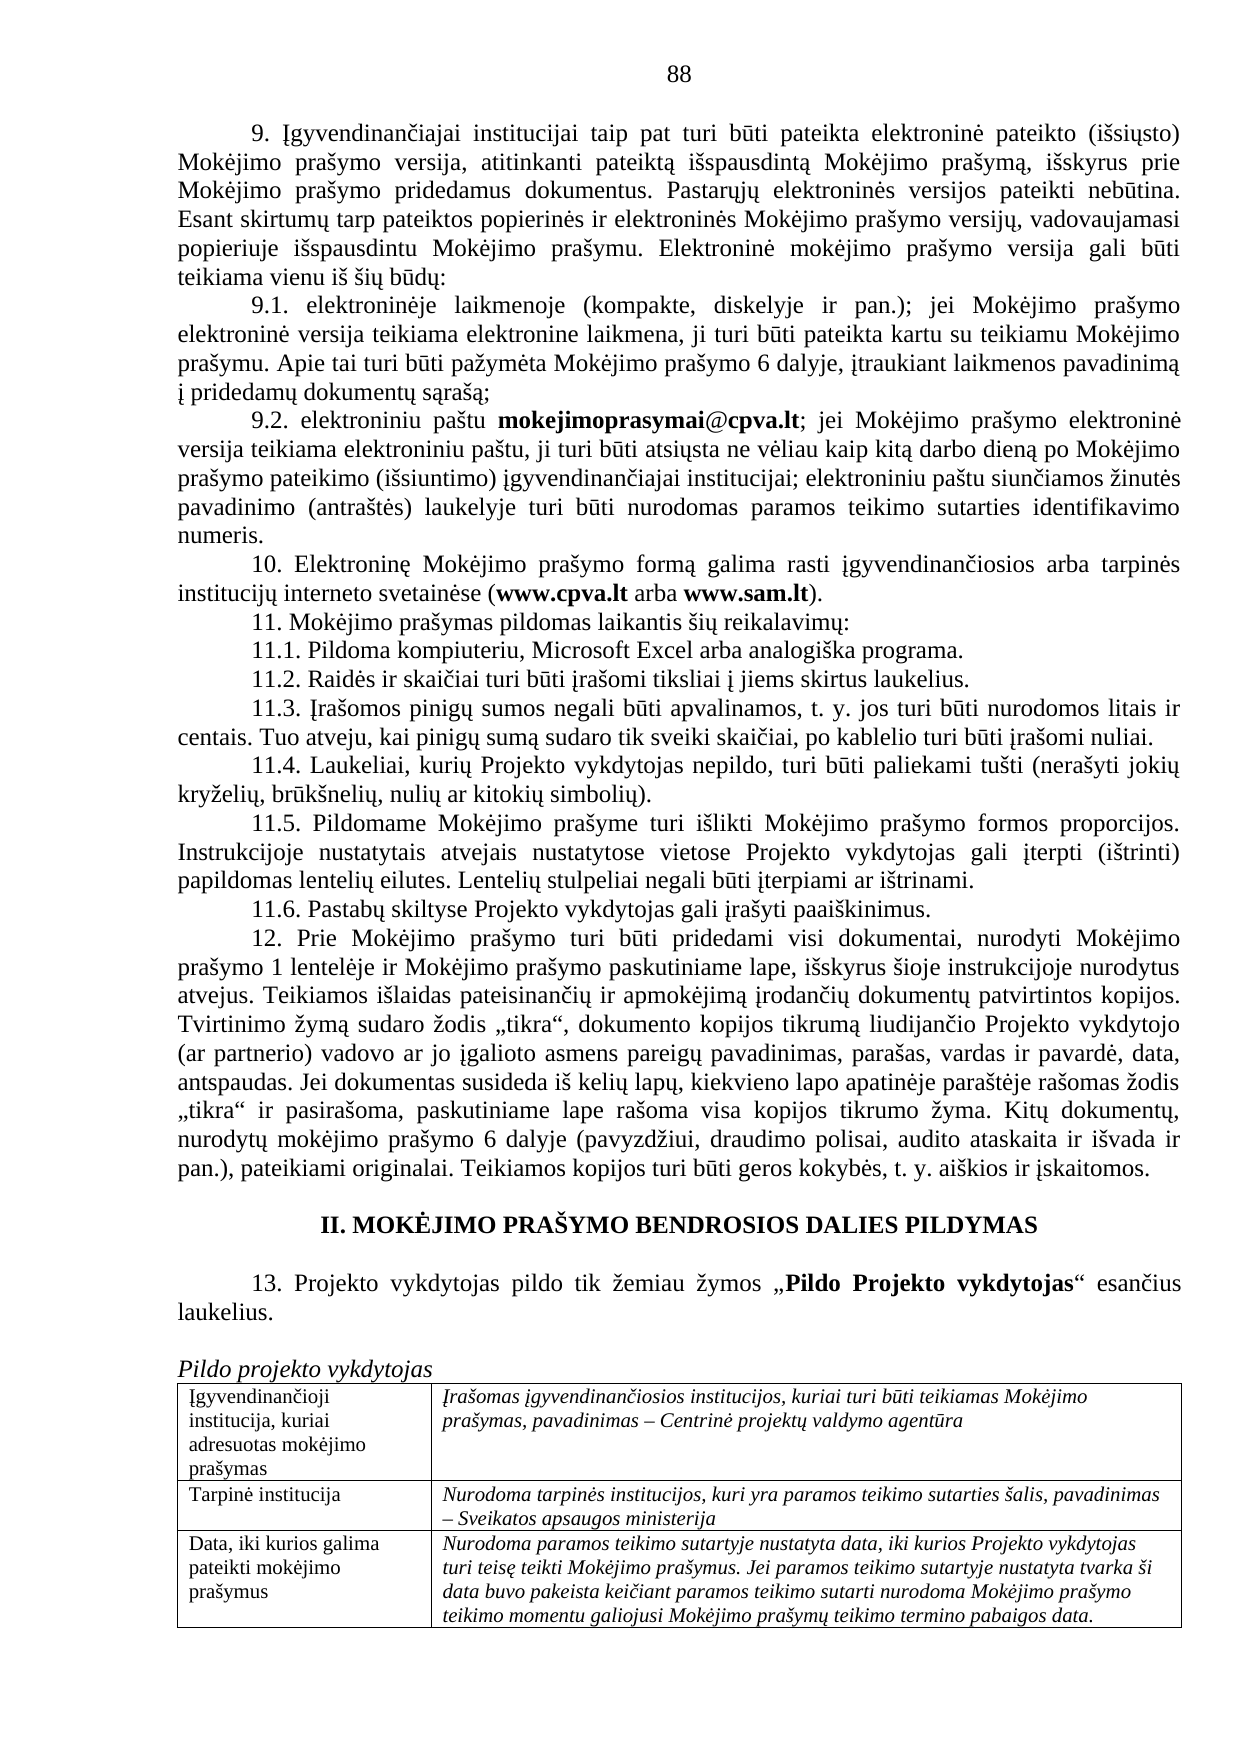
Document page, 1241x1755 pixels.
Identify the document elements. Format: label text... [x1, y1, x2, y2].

table_cell Tarpinė institucija [178, 1481, 431, 1529]
text 11.6. Pastabų skiltyse Projekto vykdytojas gali įrašyti paaiškinimus. [177, 894, 1181, 923]
text 11.2. Raidės ir skaičiai turi būti įrašomi tiksliai į jiems skirtus laukelius. [177, 664, 1181, 693]
text Pildo projekto vykdytojas [177, 1354, 1181, 1383]
table_cell Nurodoma paramos teikimo sutartyje nustatyta data, iki kurios Projekto vykdytojas turi teisę teikti Mokėjimo prašymus. Jei paramos teikimo sutartyje nustatyta tvarka ši data buvo pakeista keičiant paramos teikimo sutarti nurodoma Mokėjimo prašymo teikimo momentu galiojusi Mokėjimo prašymų teikimo termino pabaigos data. [432, 1531, 1181, 1627]
text 11.3. Įrašomos pinigų sumos negali būti apvalinamos, t. y. jos turi būti nurodomos litais ir centais. Tuo atveju, kai pinigų sumą sudaro tik sveiki skaičiai, po kablelio turi būti įrašomi nuliai. [177, 693, 1181, 751]
table_header Įgyvendinančioji institucija, kuriai adresuotas mokėjimo prašymas [178, 1384, 431, 1480]
text 10. Elektroninę Mokėjimo prašymo formą galima rasti įgyvendinančiosios arba tarpinės institucijų interneto svetainėse (www.cpva.lt arba www.sam.lt). [177, 549, 1181, 607]
text 11. Mokėjimo prašymas pildomas laikantis šių reikalavimų: [177, 607, 1181, 636]
text 12. Prie Mokėjimo prašymo turi būti pridedami visi dokumentai, nurodyti Mokėjimo prašymo 1 lentelėje ir Mokėjimo prašymo paskutiniame lape, išskyrus šioje instrukcijoje nurodytus atvejus. Teikiamos išlaidas pateisinančių ir apmokėjimą įrodančių dokumentų patvirtintos kopijos. Tvirtinimo žymą sudaro žodis „tikra“, dokumento kopijos tikrumą liudijančio Projekto vykdytojo (ar partnerio) vadovo ar jo įgalioto asmens pareigų pavadinimas, parašas, vardas ir pavardė, data, antspaudas. Jei dokumentas susideda iš kelių lapų, kiekvieno lapo apatinėje paraštėje rašomas žodis „tikra“ ir pasirašoma, paskutiniame lape rašoma visa kopijos tikrumo žyma. Kitų dokumentų, nurodytų mokėjimo prašymo 6 dalyje (pavyzdžiui, draudimo polisai, audito ataskaita ir išvada ir pan.), pateikiami originalai. Teikiamos kopijos turi būti geros kokybės, t. y. aiškios ir įskaitomos. [177, 923, 1181, 1182]
text 11.4. Laukeliai, kurių Projekto vykdytojas nepildo, turi būti paliekami tušti (nerašyti jokių kryželių, brūkšnelių, nulių ar kitokių simbolių). [177, 751, 1181, 808]
text 11.1. Pildoma kompiuteriu, Microsoft Excel arba analogiška programa. [177, 636, 1181, 664]
text 13. Projekto vykdytojas pildo tik žemiau žymos „Pildo Projekto vykdytojas“ esančius laukelius. [177, 1268, 1181, 1326]
text 9.1. elektroninėje laikmenoje (kompakte, diskelyje ir pan.); jei Mokėjimo prašymo elektroninė versija teikiama elektronine laikmena, ji turi būti pateikta kartu su teikiamu Mokėjimo prašymu. Apie tai turi būti pažymėta Mokėjimo prašymo 6 dalyje, įtraukiant laikmenos pavadinimą į pridedamų dokumentų sąrašą; [177, 291, 1181, 406]
text 9. Įgyvendinančiajai institucijai taip pat turi būti pateikta elektroninė pateikto (išsiųsto) Mokėjimo prašymo versija, atitinkanti pateiktą išspausdintą Mokėjimo prašymą, išskyrus prie Mokėjimo prašymo pridedamus dokumentus. Pastarųjų elektroninės versijos pateikti nebūtina. Esant skirtumų tarp pateiktos popierinės ir elektroninės Mokėjimo prašymo versijų, vadovaujamasi popieriuje išspausdintu Mokėjimo prašymu. Elektroninė mokėjimo prašymo versija gali būti teikiama vienu iš šių būdų: [177, 118, 1181, 291]
table_header Įrašomas įgyvendinančiosios institucijos, kuriai turi būti teikiamas Mokėjimo prašymas, pavadinimas – Centrinė projektų valdymo agentūra [432, 1384, 1181, 1480]
text 11.5. Pildomame Mokėjimo prašyme turi išlikti Mokėjimo prašymo formos proporcijos. Instrukcijoje nustatytais atvejais nustatytose vietose Projekto vykdytojas gali įterpti (ištrinti) papildomas lentelių eilutes. Lentelių stulpeliai negali būti įterpiami ar ištrinami. [177, 808, 1181, 894]
table_cell Data, iki kurios galima pateikti mokėjimo prašymus [178, 1531, 431, 1627]
table_cell Nurodoma tarpinės institucijos, kuri yra paramos teikimo sutarties šalis, pavadinimas – Sveikatos apsaugos ministerija [432, 1481, 1181, 1529]
text II. MOKĖJIMO PRAŠYMO BENDROSIOS DALIES PILDYMAS [177, 1211, 1181, 1239]
text 9.2. elektroniniu paštu mokejimoprasymai@cpva.lt; jei Mokėjimo prašymo elektroninė versija teikiama elektroniniu paštu, ji turi būti atsiųsta ne vėliau kaip kitą darbo dieną po Mokėjimo prašymo pateikimo (išsiuntimo) įgyvendinančiajai institucijai; elektroniniu paštu siunčiamos žinutės pavadinimo (antraštės) laukelyje turi būti nurodomas paramos teikimo sutarties identifikavimo numeris. [177, 406, 1181, 549]
